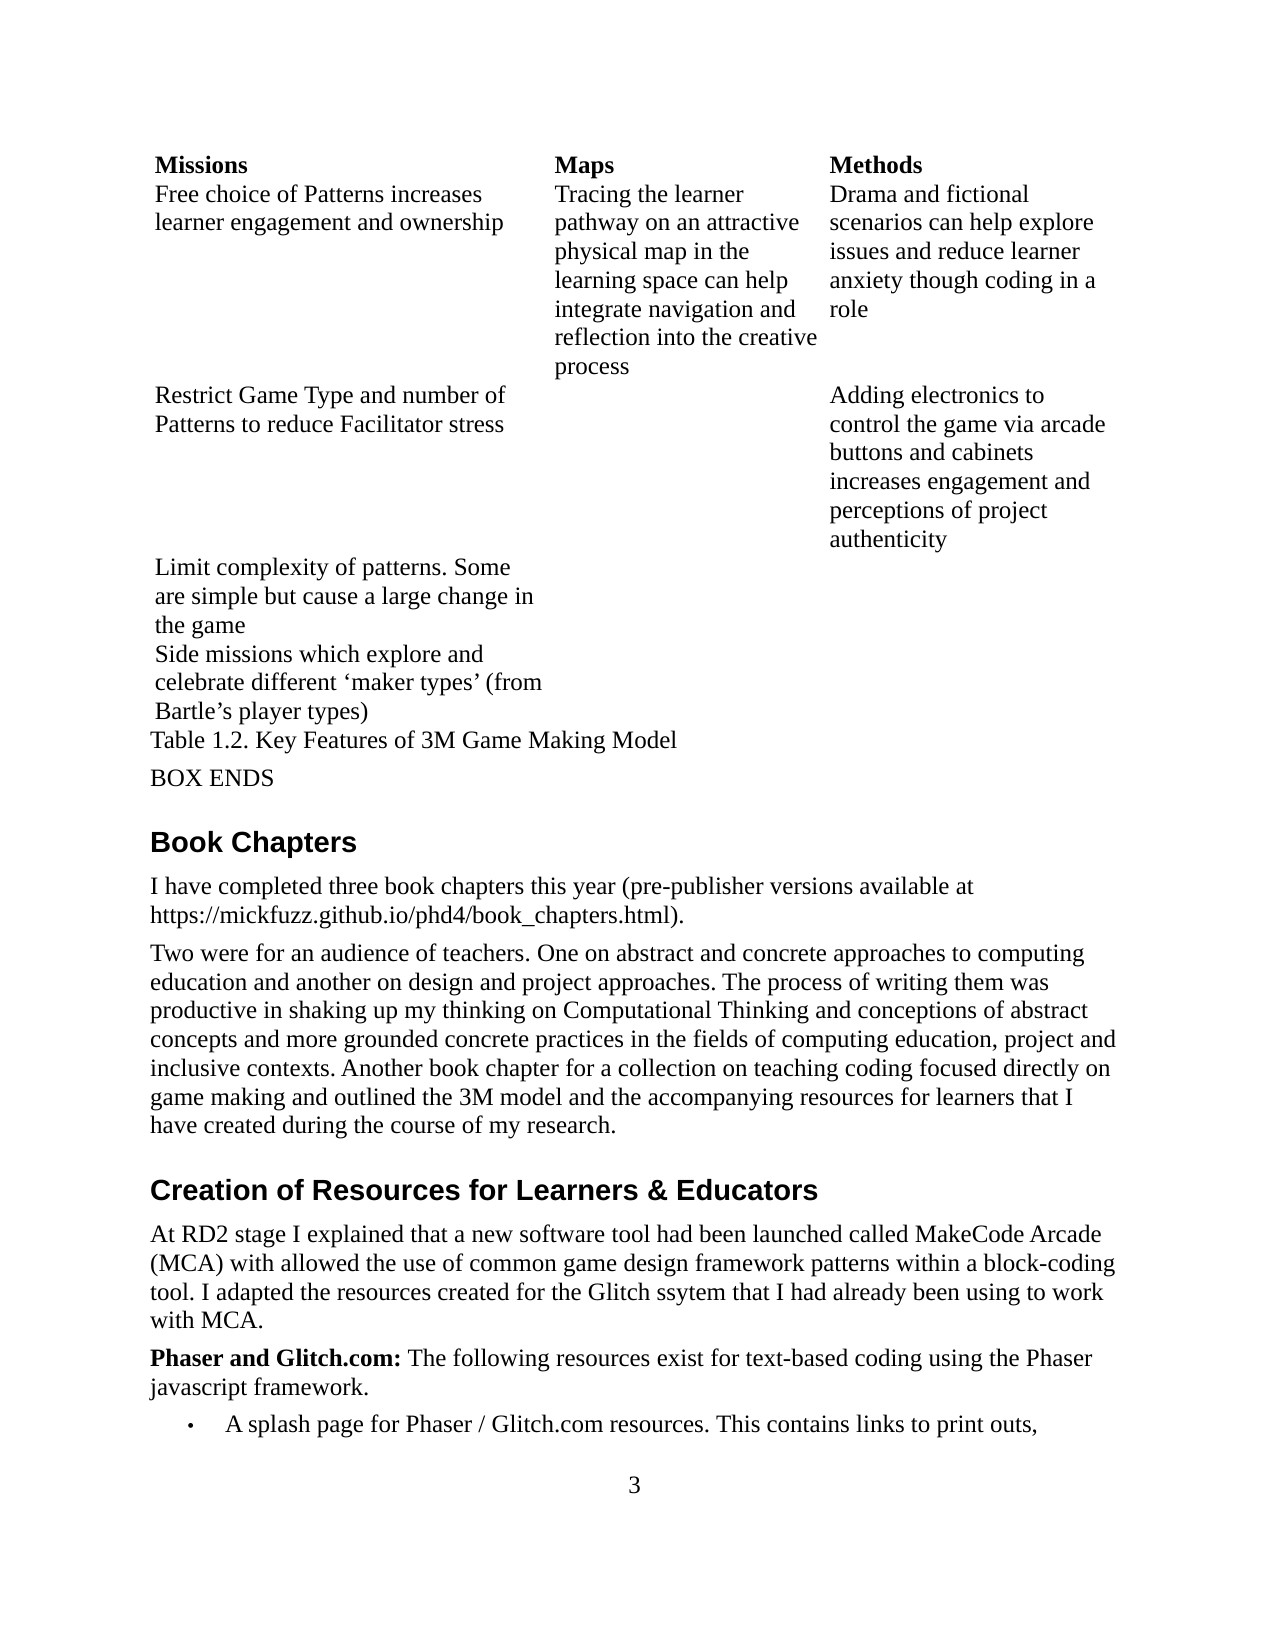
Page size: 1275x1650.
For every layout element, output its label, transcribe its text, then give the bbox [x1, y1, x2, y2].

subtitle Creation of Resources for Learners & Educators [150, 1173, 1125, 1207]
text Table 1.2. Key Features of 3M Game Making Model [150, 725, 1125, 754]
table_header Methods [825, 150, 1125, 179]
table_cell [825, 639, 1125, 725]
list A splash page for Phaser / Glitch.com resources. This contains links to print outs, [187, 1409, 1125, 1438]
subtitle Book Chapters [150, 825, 1125, 859]
table_cell Tracing the learner pathway on an attractive physical map in the learning space can help integrate navigation and reflection into the creative process [550, 179, 825, 380]
table_header Maps [550, 150, 825, 179]
table_cell [550, 380, 825, 552]
text Two were for an audience of teachers. One on abstract and concrete approaches to computing education and another on design and project approaches. The process of writing them was productive in shaking up my thinking on Computational Thinking and conceptions of abstract concepts and more grounded concrete practices in the fields of computing education, project and inclusive contexts. Another book chapter for a collection on teaching coding focused directly on game making and outlined the 3M model and the accompanying resources for learners that I have created during the course of my research. [150, 938, 1125, 1139]
table_cell Adding electronics to control the game via arcade buttons and cabinets increases engagement and perceptions of project authenticity [825, 380, 1125, 552]
table_cell Drama and fictional scenarios can help explore issues and reduce learner anxiety though coding in a role [825, 179, 1125, 380]
table_header Missions [150, 150, 550, 179]
table_cell Restrict Game Type and number of Patterns to reduce Facilitator stress [150, 380, 550, 552]
table_cell Side missions which explore and celebrate different ‘maker types’ (from Bartle’s player types) [150, 639, 550, 725]
text I have completed three book chapters this year (pre-publisher versions available at https://mickfuzz.github.io/phd4/book_chapters.html). [150, 871, 1125, 929]
table_cell [825, 553, 1125, 639]
table_cell [550, 553, 825, 639]
table_cell [550, 639, 825, 725]
table_cell Free choice of Patterns increases learner engagement and ownership [150, 179, 550, 380]
text BOX ENDS [150, 763, 1125, 791]
text Phaser and Glitch.com: The following resources exist for text-based coding using the Phaser javascript framework. [150, 1343, 1125, 1401]
table_cell Limit complexity of patterns. Some are simple but cause a large change in the game [150, 553, 550, 639]
text At RD2 stage I explained that a new software tool had been launched called MakeCode Arcade (MCA) with allowed the use of common game design framework patterns within a block-coding tool. I adapted the resources created for the Glitch ssytem that I had already been using to work with MCA. [150, 1219, 1125, 1334]
